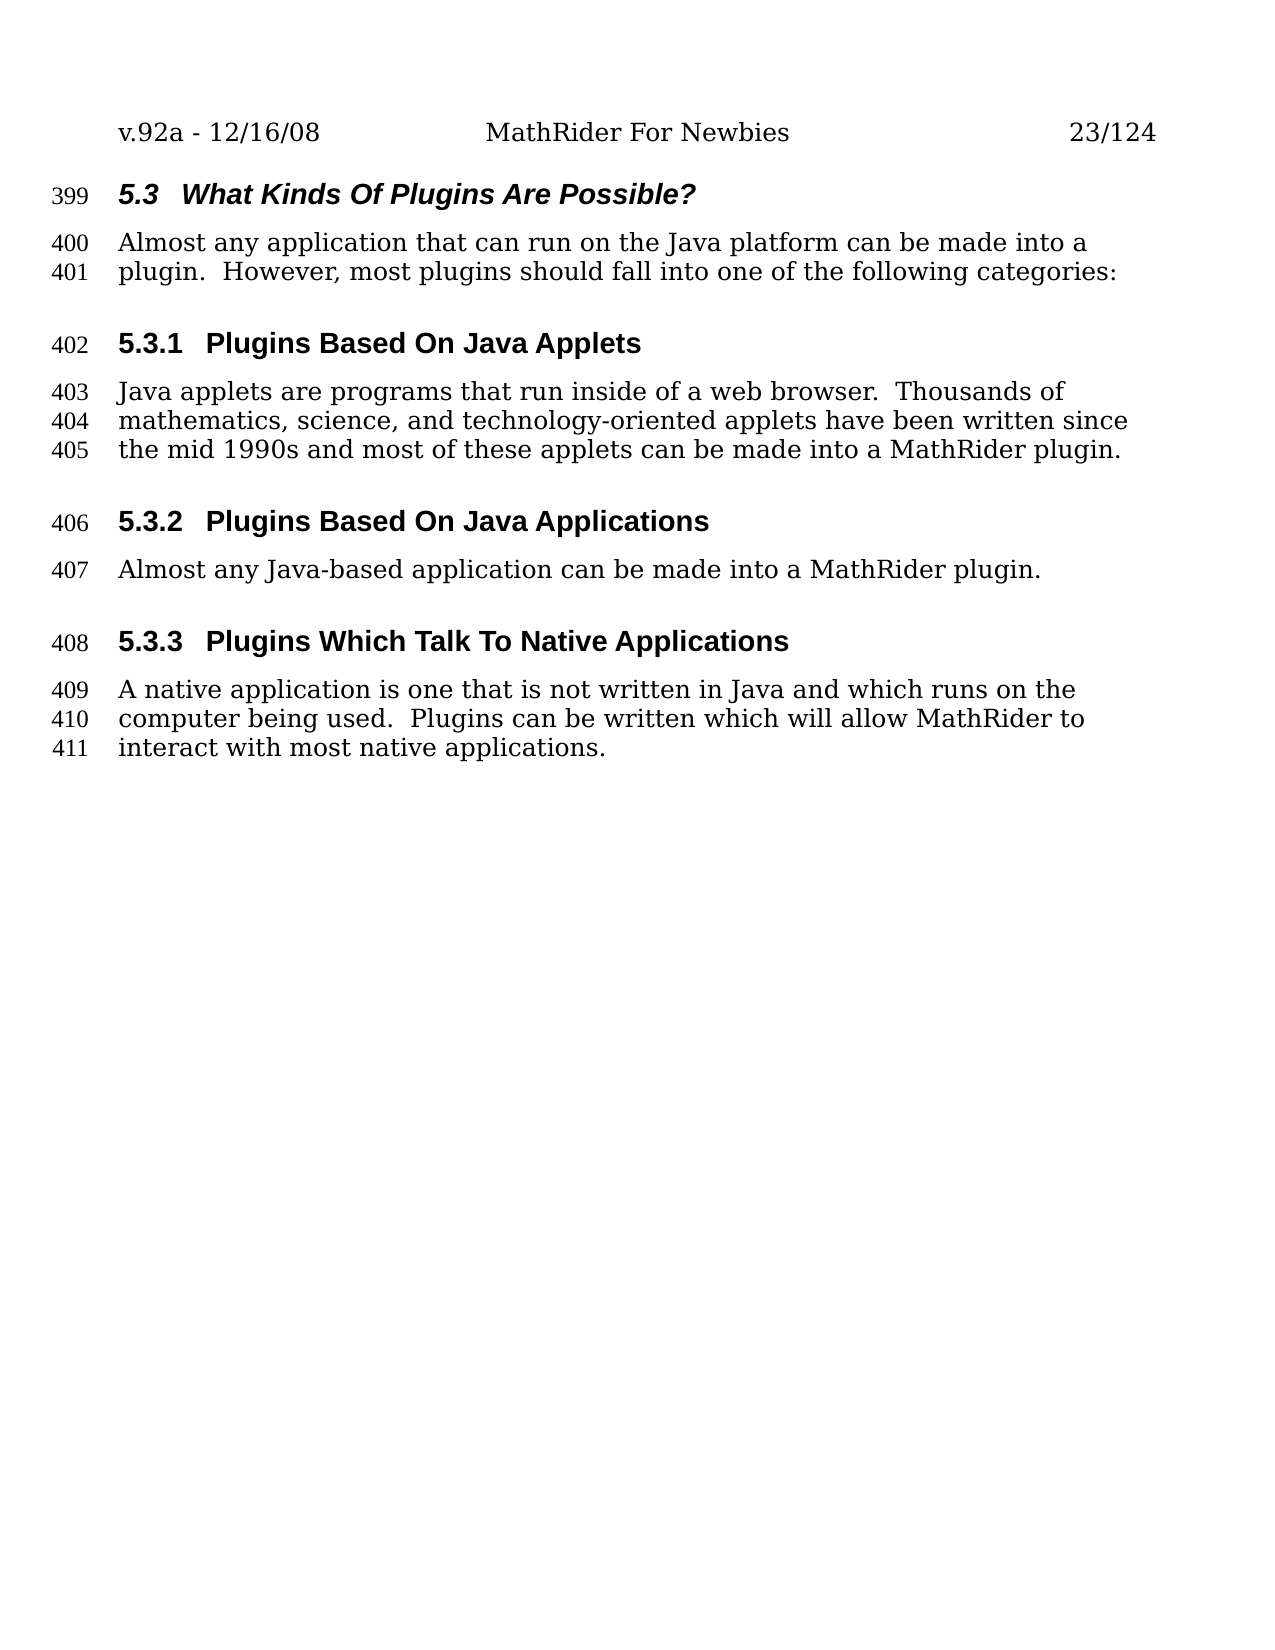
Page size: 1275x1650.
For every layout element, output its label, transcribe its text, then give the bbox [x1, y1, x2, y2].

subtitle Plugins Based On Java Applets [118, 326, 1157, 359]
subtitle Plugins Based On Java Applications [118, 504, 1157, 537]
text Almost any Java-based application can be made into a MathRider plugin. [118, 555, 1157, 584]
subtitle Plugins Which Talk To Native Applications [118, 624, 1157, 657]
text Almost any application that can run on the Java platform can be made into a plugin. However, most plugins should fall into one of the following categories: [118, 228, 1157, 287]
text Java applets are programs that run inside of a web browser. Thousands of mathematics, science, and technology-oriented applets have been written since the mid 1990s and most of these applets can be made into a MathRider plugin. [118, 377, 1157, 465]
subtitle What Kinds Of Plugins Are Possible? [118, 177, 1157, 210]
text A native application is one that is not written in Java and which runs on the computer being used. Plugins can be written which will allow MathRider to interact with most native applications. [118, 675, 1157, 763]
